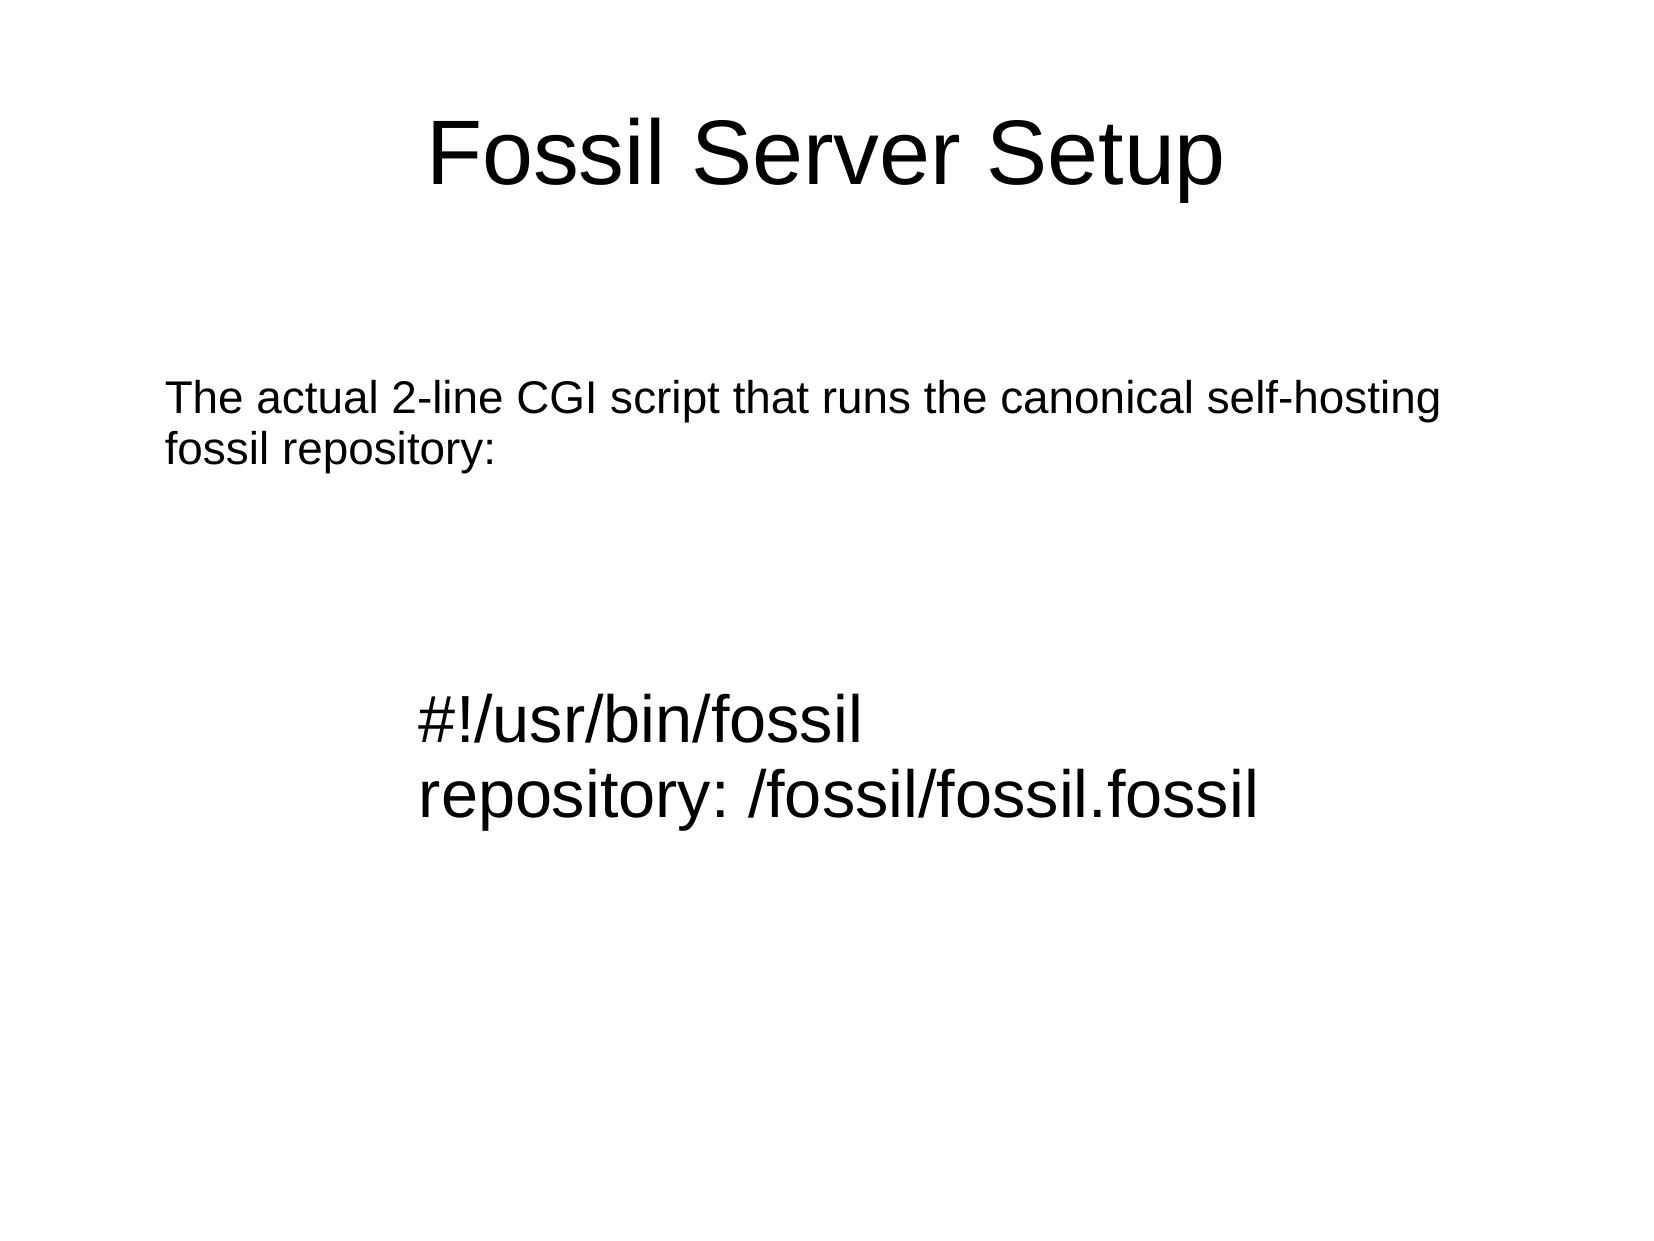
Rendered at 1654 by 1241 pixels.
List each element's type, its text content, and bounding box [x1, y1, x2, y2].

title Fossil Server Setup [82, 49, 1571, 257]
text_box The actual 2-line CGI script that runs the canonical self-hosting fossil repository: [150, 364, 1458, 485]
text_box #!/usr/bin/fossil repository: /fossil/fossil.fossil [404, 675, 1276, 844]
